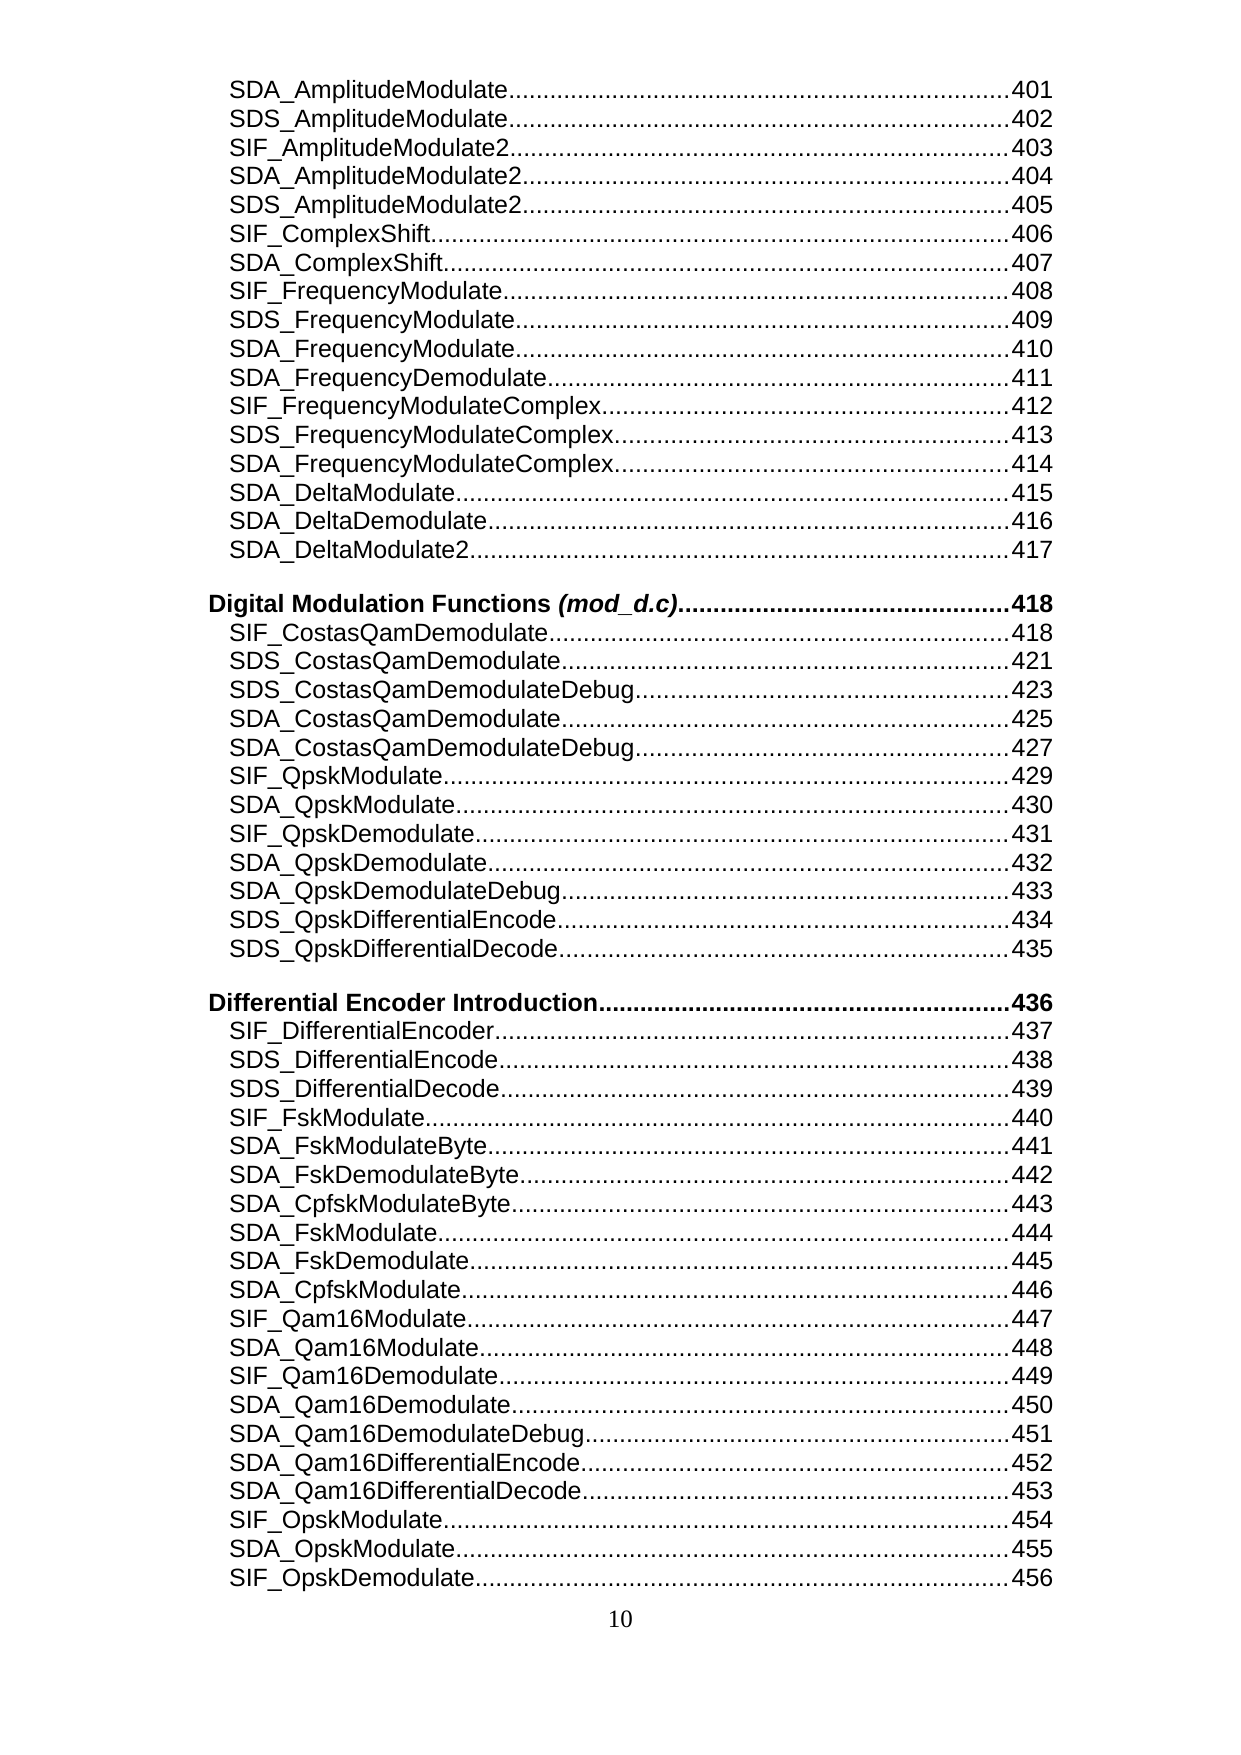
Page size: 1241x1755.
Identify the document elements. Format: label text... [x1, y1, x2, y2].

text SIF_FrequencyModulateComplex 412 [229, 391, 1053, 420]
text SIF_OpskDemodulate 456 [229, 1562, 1053, 1591]
text SDS_AmplitudeModulate 402 [229, 104, 1053, 132]
text SDA_CostasQamDemodulate 425 [229, 704, 1053, 732]
text SIF_FskModulate 440 [229, 1102, 1053, 1131]
text SDS_QpskDifferentialEncode 434 [229, 905, 1053, 934]
text SDA_Qam16DifferentialEncode 452 [229, 1447, 1053, 1476]
text SDS_DifferentialDecode 439 [229, 1074, 1053, 1102]
text SIF_QpskModulate 429 [229, 761, 1053, 790]
text SDA_ComplexShift 407 [229, 247, 1053, 276]
text SDA_FrequencyModulate 410 [229, 334, 1053, 362]
text SDS_AmplitudeModulate2 405 [229, 190, 1053, 219]
text SDA_AmplitudeModulate 401 [229, 75, 1053, 104]
text SDA_DeltaModulate 415 [229, 477, 1053, 506]
text SDA_QpskDemodulate 432 [229, 847, 1053, 876]
text SDS_FrequencyModulateComplex 413 [229, 420, 1053, 449]
text SIF_OpskModulate 454 [229, 1505, 1053, 1534]
text SDS_FrequencyModulate 409 [229, 305, 1053, 334]
text SDS_CostasQamDemodulateDebug 423 [229, 675, 1053, 704]
text SDA_FrequencyModulateComplex 414 [229, 449, 1053, 477]
text SDA_Qam16Modulate 448 [229, 1332, 1053, 1361]
text SDA_DeltaModulate2 417 [229, 535, 1053, 564]
text SDA_Qam16DemodulateDebug 451 [229, 1419, 1053, 1447]
text SDA_Qam16Demodulate 450 [229, 1390, 1053, 1419]
text SIF_AmplitudeModulate2 403 [229, 132, 1053, 161]
text SIF_Qam16Modulate 447 [229, 1304, 1053, 1332]
text SDA_FskModulateByte 441 [229, 1131, 1053, 1160]
text SDA_CpfskModulate 446 [229, 1275, 1053, 1304]
text SIF_ComplexShift 406 [229, 219, 1053, 247]
text Digital Modulation Functions (mod_d.c) 418 [208, 589, 1053, 617]
text SDA_CpfskModulateByte 443 [229, 1189, 1053, 1217]
text SDA_DeltaDemodulate 416 [229, 506, 1053, 535]
text SDA_FskModulate 444 [229, 1217, 1053, 1246]
text SDA_Qam16DifferentialDecode 453 [229, 1476, 1053, 1505]
text SDA_AmplitudeModulate2 404 [229, 161, 1053, 190]
text SIF_CostasQamDemodulate 418 [229, 617, 1053, 646]
text SDA_OpskModulate 455 [229, 1534, 1053, 1562]
text SIF_QpskDemodulate 431 [229, 819, 1053, 847]
text SDA_QpskDemodulateDebug 433 [229, 876, 1053, 905]
text SDA_QpskModulate 430 [229, 790, 1053, 819]
text Differential Encoder Introduction 436 [208, 987, 1053, 1016]
text SDA_CostasQamDemodulateDebug 427 [229, 732, 1053, 761]
text SDS_DifferentialEncode 438 [229, 1045, 1053, 1074]
text SDA_FskDemodulate 445 [229, 1246, 1053, 1275]
text SDA_FskDemodulateByte 442 [229, 1160, 1053, 1189]
text SIF_DifferentialEncoder 437 [229, 1016, 1053, 1045]
text SDS_CostasQamDemodulate 421 [229, 646, 1053, 675]
text SIF_Qam16Demodulate 449 [229, 1361, 1053, 1390]
text SIF_FrequencyModulate 408 [229, 276, 1053, 305]
text SDS_QpskDifferentialDecode 435 [229, 934, 1053, 962]
text SDA_FrequencyDemodulate 411 [229, 362, 1053, 391]
